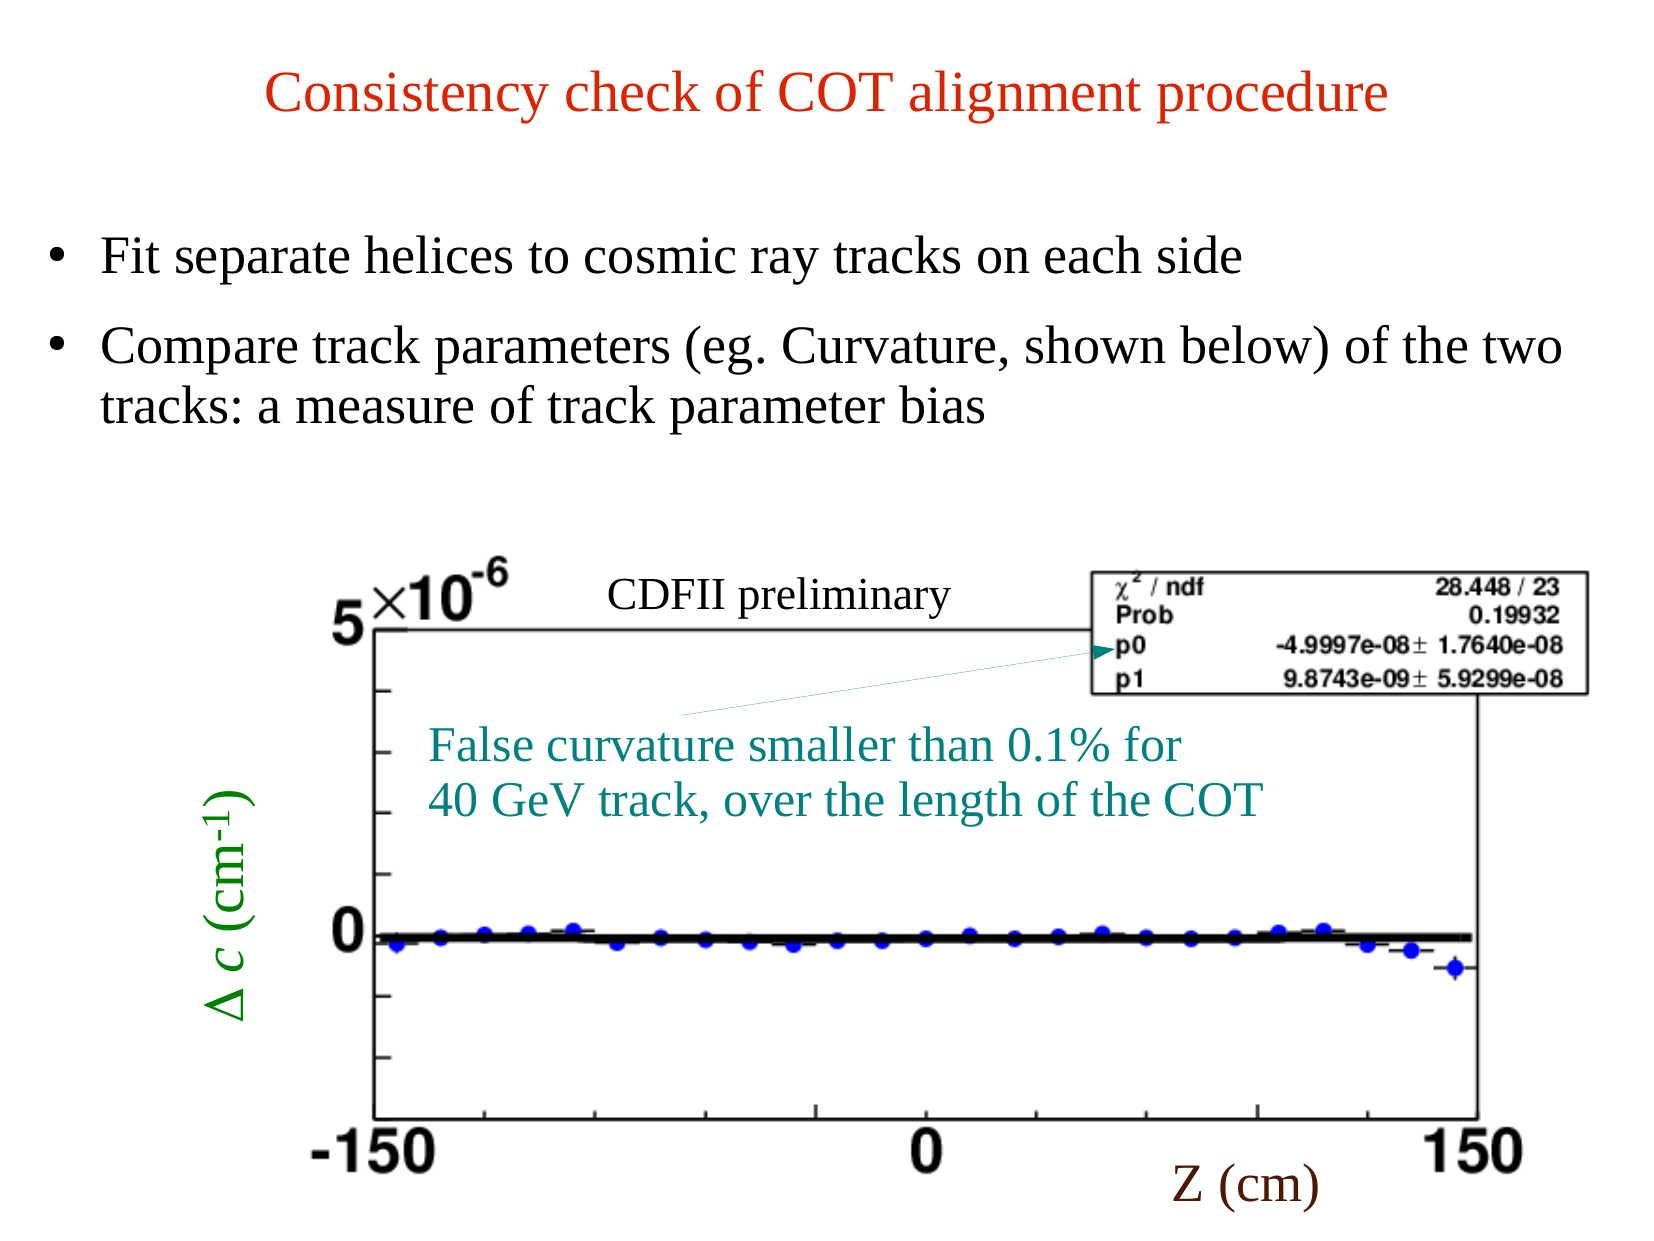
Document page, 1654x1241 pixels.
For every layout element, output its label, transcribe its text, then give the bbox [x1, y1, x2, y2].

text_box False curvature smaller than 0.1% for 40 GeV track, over the length of the COT [428, 716, 1406, 897]
text_box Z (cm) [1171, 1152, 1384, 1239]
picture [292, 532, 1610, 1193]
text_box Δ c (cm-1) [191, 717, 292, 1025]
title Consistency check of COT alignment procedure [121, 37, 1534, 145]
text_box CDFII preliminary [606, 569, 954, 625]
list Fit separate helices to cosmic ray tracks on each side Compare track parameters (eg. Curvature, shown below) of the two tracks: a measure of track parameter bias [29, 225, 1589, 677]
